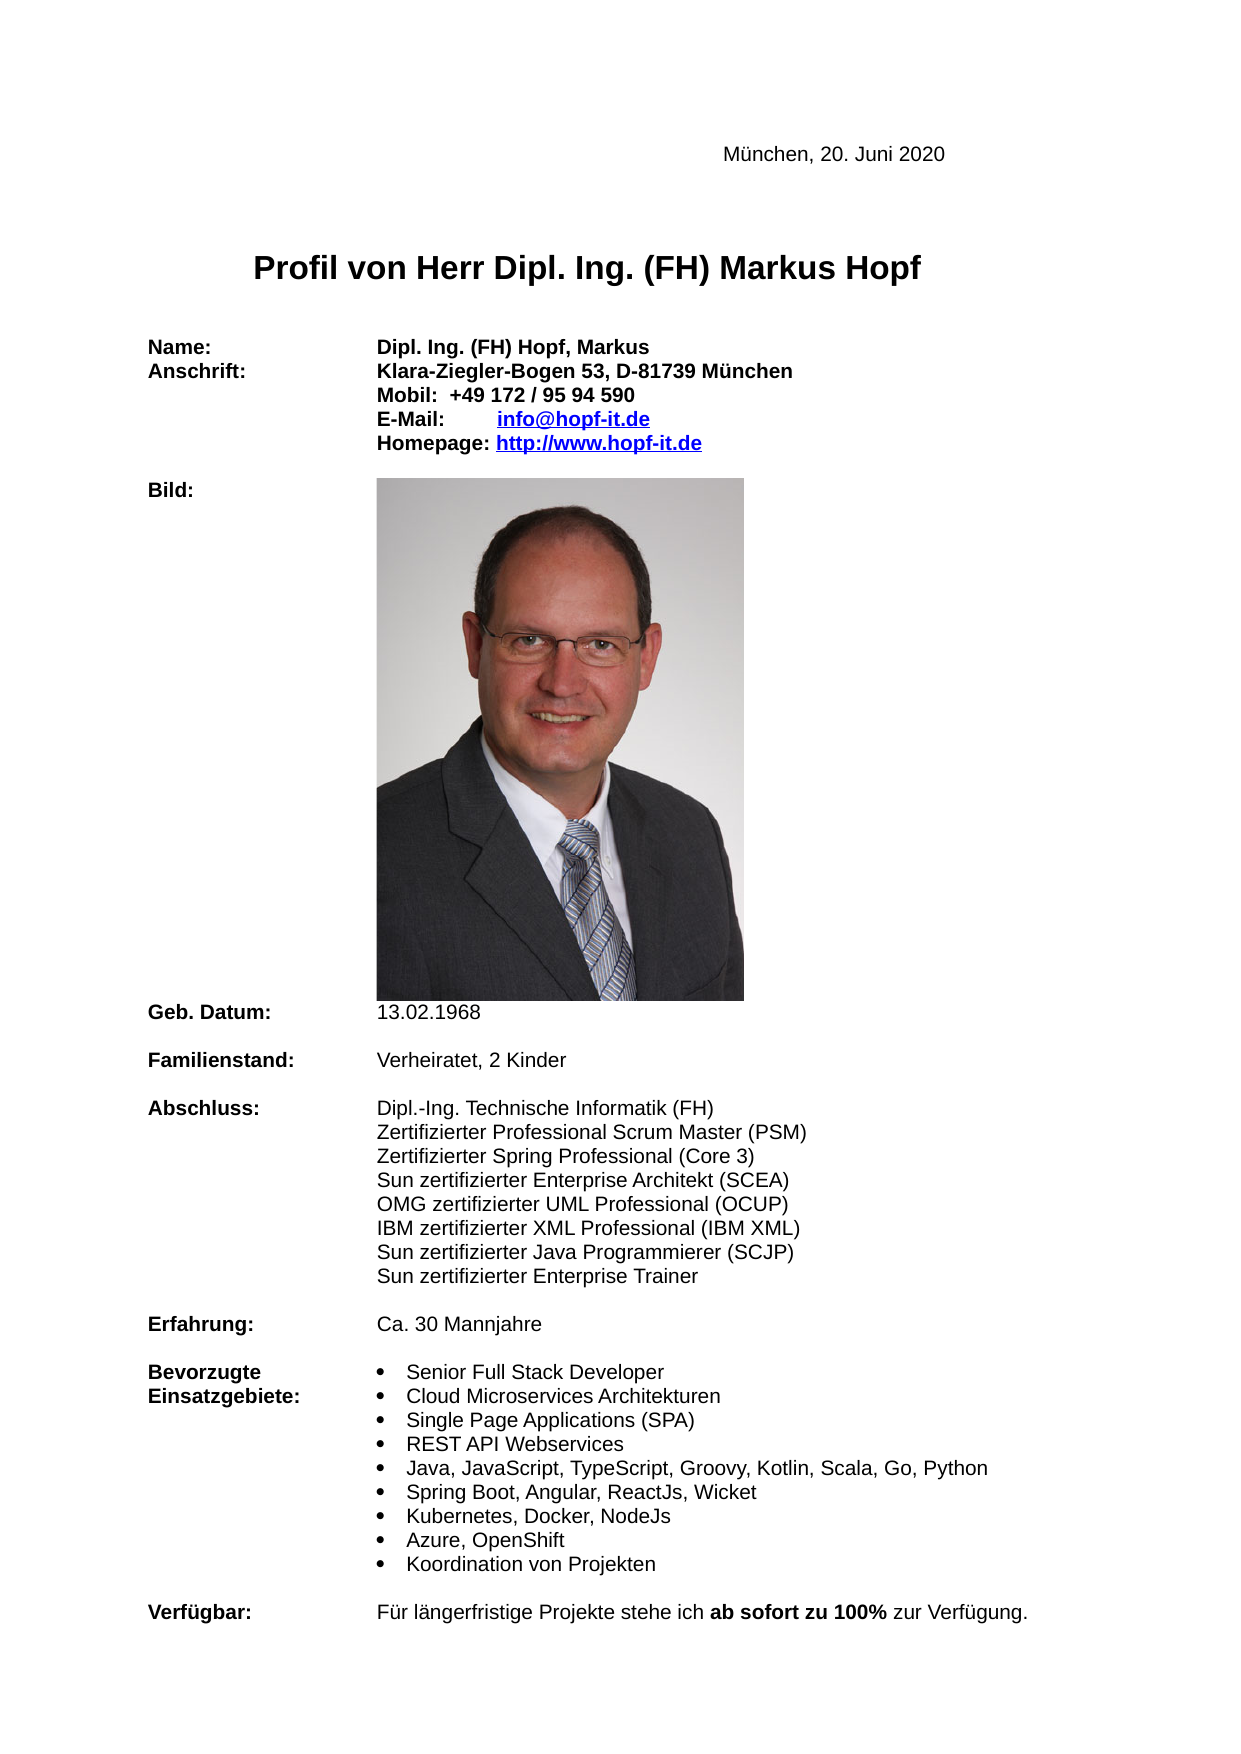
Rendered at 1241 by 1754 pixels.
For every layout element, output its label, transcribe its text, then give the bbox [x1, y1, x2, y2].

table_header Dipl. Ing. (FH) Hopf, Markus Klara-Ziegler-Bogen 53, D-81739 München Mobil: +49 172 / 95 94 590 E-Mail: info@hopf-it.de Homepage: http://www.hopf-it.de [369, 335, 1063, 478]
table_cell Verheiratet, 2 Kinder [369, 1048, 1063, 1096]
table_header Name: Anschrift: [140, 335, 369, 478]
table_cell Familienstand: [140, 1048, 369, 1096]
table_cell Für längerfristige Projekte stehe ich ab sofort zu 100% zur Verfügung. [369, 1600, 1063, 1624]
table_cell Bevorzugte Einsatzgebiete: [140, 1360, 369, 1600]
table_cell Bild: [140, 478, 369, 1000]
table_cell Verfügbar: [140, 1600, 369, 1624]
table_cell Abschluss: [140, 1096, 369, 1312]
table_cell [369, 478, 376, 1000]
table_cell Geb. Datum: [140, 1000, 369, 1048]
subtitle Profil von Herr Dipl. Ing. (FH) Markus Hopf [207, 248, 1110, 287]
table_cell [744, 478, 1063, 1000]
table_cell Ca. 30 Mannjahre [369, 1312, 1063, 1359]
text München, 20. Juni 2020 [148, 142, 1110, 166]
table_cell 13.02.1968 [369, 1000, 1063, 1048]
table_cell Erfahrung: [140, 1312, 369, 1359]
table_cell Dipl.-Ing. Technische Informatik (FH) Zertifizierter Professional Scrum Master (PSM) Zertifizierter Spring Professional (Core 3) Sun zertifizierter Enterprise Architekt (SCEA) OMG zertifizierter UML Professional (OCUP) IBM zertifizierter XML Professional (IBM XML) Sun zertifizierter Java Programmierer (SCJP) Sun zertifizierter Enterprise Trainer [369, 1096, 1063, 1312]
table_cell Senior Full Stack Developer Cloud Microservices Architekturen Single Page Applications (SPA) REST API Webservices Java, JavaScript, TypeScript, Groovy, Kotlin, Scala, Go, Python Spring Boot, Angular, ReactJs, Wicket Kubernetes, Docker, NodeJs Azure, OpenShift Koordination von Projekten [369, 1360, 1063, 1600]
